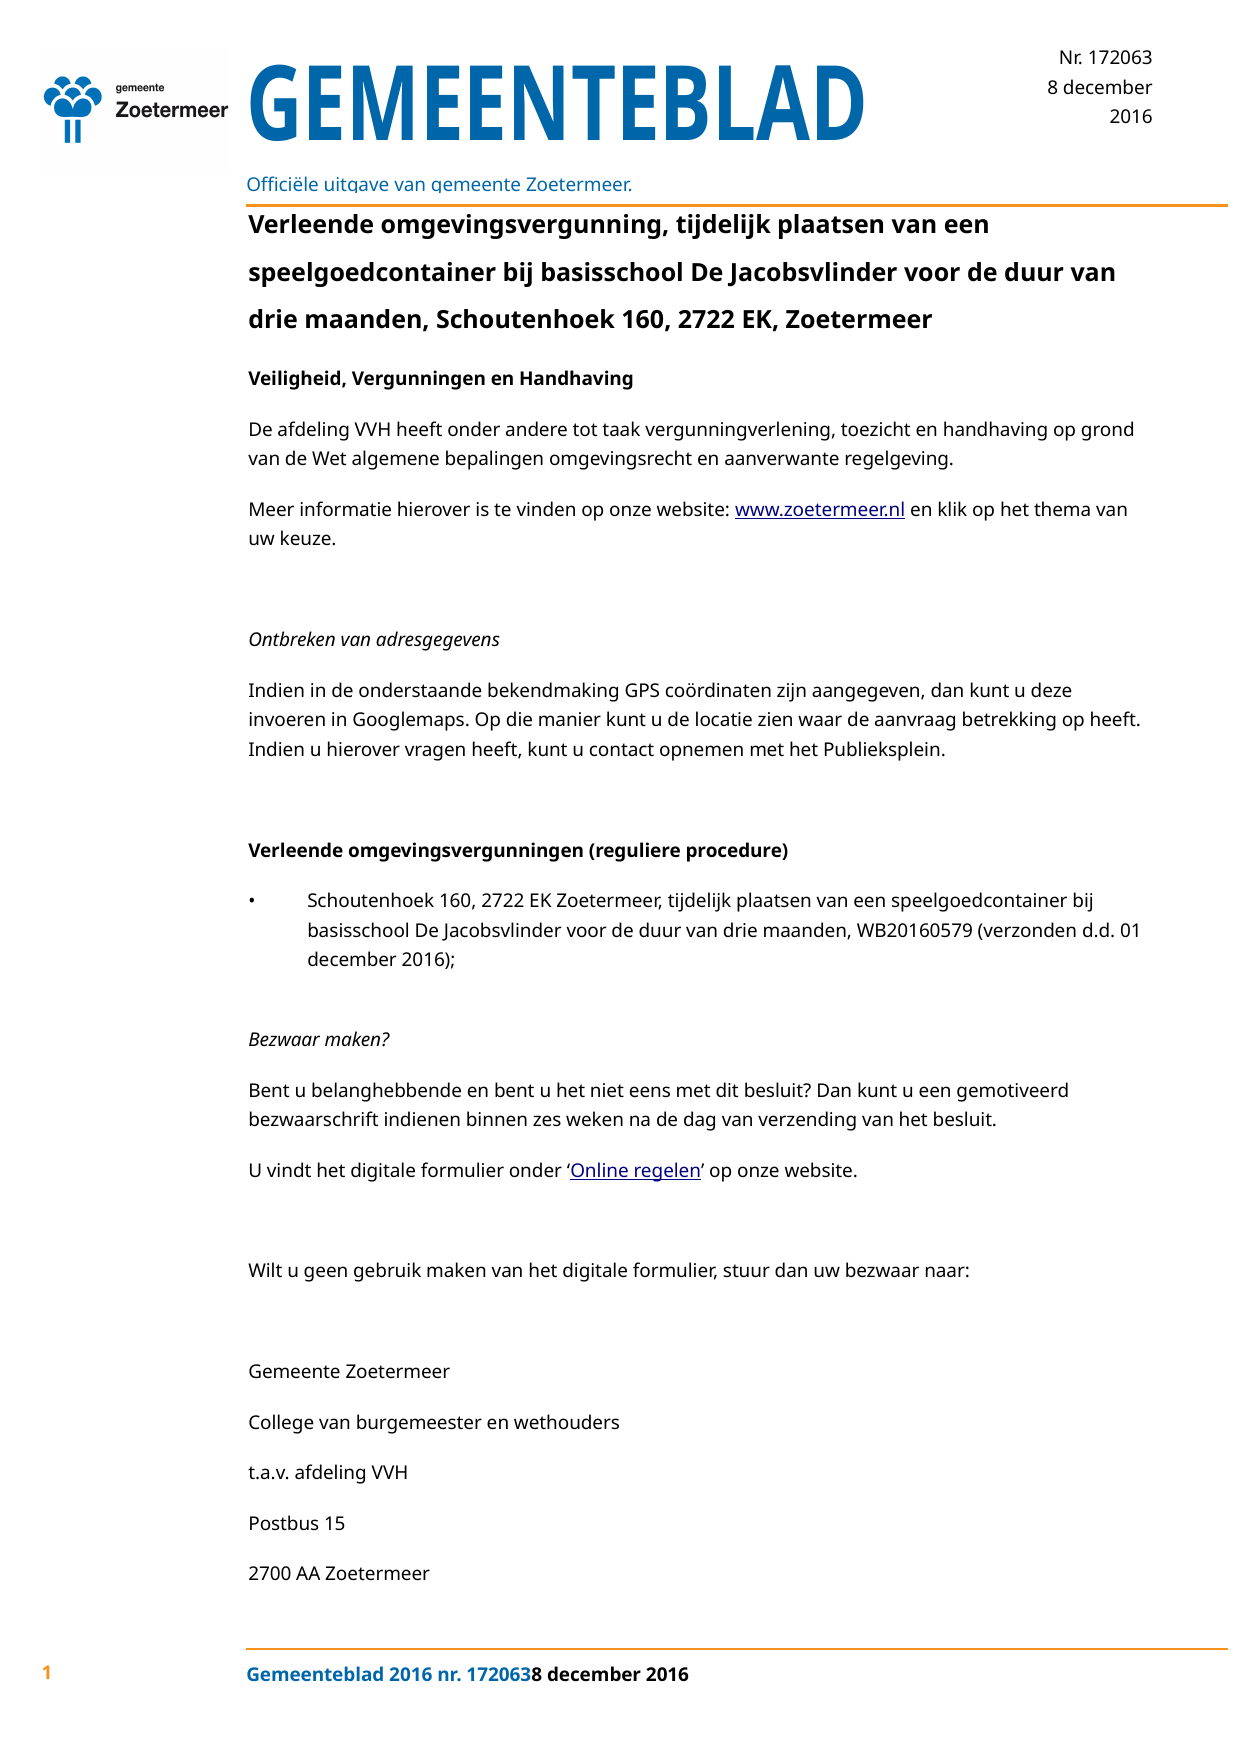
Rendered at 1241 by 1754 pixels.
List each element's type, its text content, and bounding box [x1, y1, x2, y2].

text Verleende omgevingsvergunningen (reguliere procedure) [248, 837, 1152, 862]
text De afdeling VVH heeft onder andere tot taak vergunningverlening, toezicht en handhaving op grond van de Wet algemene bepalingen omgevingsrecht en aanverwante regelgeving. [248, 416, 1152, 471]
text Gemeente Zoetermeer [248, 1358, 1152, 1384]
text Wilt u geen gebruik maken van het digitale formulier, stuur dan uw bezwaar naar: [248, 1258, 1152, 1283]
text t.a.v. afdeling VVH [248, 1459, 1152, 1485]
picture [41, 47, 231, 172]
list Schoutenhoek 160, 2722 EK Zoetermeer, tijdelijk plaatsen van een speelgoedcontainer bij basisschool De Jacobsvlinder voor de duur van drie maanden, WB20160579 (verzonden d.d. 01 december 2016); [248, 887, 1152, 972]
text Ontbreken van adresgegevens [248, 626, 1152, 652]
text Meer informatie hierover is te vinden op onze website: www.zoetermeer.nl en klik op het thema van uw keuze. [248, 496, 1152, 551]
text Bent u belanghebbende en bent u het niet eens met dit besluit? Dan kunt u een gemotiveerd bezwaarschrift indienen binnen zes weken na de dag van verzending van het besluit. [248, 1077, 1152, 1132]
text Bezwaar maken? [248, 1026, 1152, 1052]
text Postbus 15 [248, 1510, 1152, 1535]
text 2700 AA Zoetermeer [248, 1560, 1152, 1586]
text College van burgemeester en wethouders [248, 1409, 1152, 1434]
text Veiligheid, Vergunningen en Handhaving [248, 366, 1152, 391]
text Indien in de onderstaande bekendmaking GPS coördinaten zijn aangegeven, dan kunt u deze invoeren in Googlemaps. Op die manier kunt u de locatie zien waar de aanvraag betrekking op heeft. Indien u hierover vragen heeft, kunt u contact opnemen met het Publieksplein. [248, 677, 1152, 762]
text Verleende omgevingsvergunning, tijdelijk plaatsen van een speelgoedcontainer bij basisschool De Jacobsvlinder voor de duur van drie maanden, Schoutenhoek 160, 2722 EK, Zoetermeer [248, 207, 1152, 336]
text U vindt het digitale formulier onder ‘Online regelen’ op onze website. [248, 1157, 1152, 1182]
